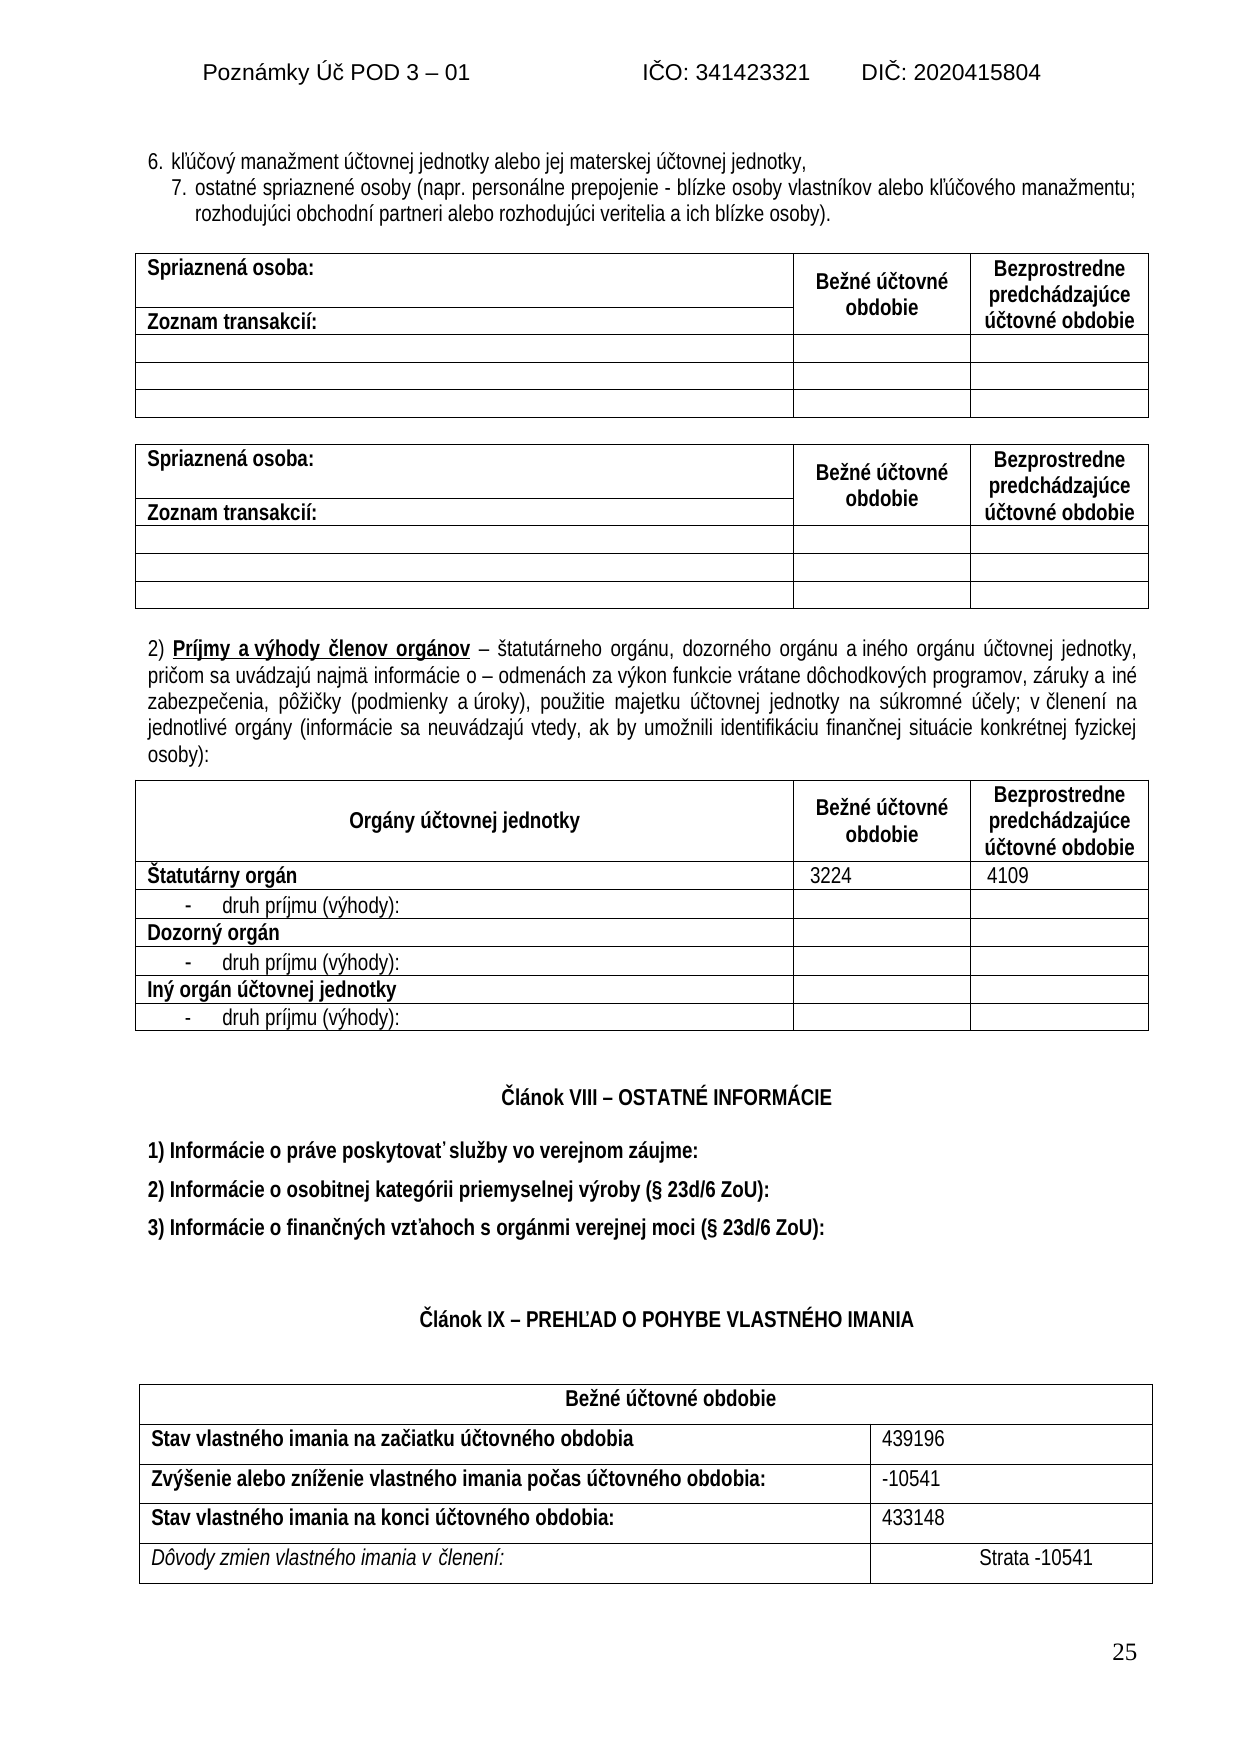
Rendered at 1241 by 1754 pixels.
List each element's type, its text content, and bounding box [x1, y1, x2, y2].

table_cell [971, 554, 1148, 581]
table_cell [794, 554, 970, 581]
table_cell [971, 363, 1148, 389]
text 2) Príjmy a výhody členov orgánov – štatutárneho orgánu, dozorného orgánu a iného orgánu účtovnej jednotky, pričom sa uvádzajú najmä informácie o – odmenách za výkon funkcie vrátane dôchodkových programov, záruky a iné zabezpečenia, pôžičky (podmienky a úroky), použitie majetku účtovnej jednotky na súkromné účely; v členení na jednotlivé orgány (informácie sa neuvádzajú vtedy, ak by umožnili identifikáciu finančnej situácie konkrétnej fyzickej osoby): [148, 635, 1137, 767]
table_cell Stav vlastného imania na začiatku účtovného obdobia [140, 1425, 870, 1463]
text Článok VIII – OSTATNÉ INFORMÁCIE [148, 1084, 1186, 1110]
table_cell [136, 335, 793, 362]
table_cell [971, 335, 1148, 362]
table_cell [136, 582, 793, 608]
table_cell Strata -10541 [871, 1544, 1152, 1583]
text 1) Informácie o práve poskytovať služby vo verejnom záujme: [148, 1137, 1186, 1163]
table_cell druh príjmu (výhody): [136, 947, 793, 975]
table_cell Štatutárny orgán [136, 862, 793, 889]
text 2) Informácie o osobitnej kategórii priemyselnej výroby (§ 23d/6 ZoU): [148, 1176, 1186, 1202]
table_header Bežné účtovné obdobie [794, 254, 970, 334]
table_cell Dôvody zmien vlastného imania v členení: [140, 1544, 870, 1583]
table_cell [971, 390, 1148, 417]
table_cell [971, 976, 1148, 1003]
table_cell [971, 526, 1148, 553]
table_cell [794, 526, 970, 553]
table_cell [794, 947, 970, 975]
list ostatné spriaznené osoby (napr. personálne prepojenie - blízke osoby vlastníkov alebo kľúčového manažmentu; rozhodujúci obchodní partneri alebo rozhodujúci veritelia a ich blízke osoby). [171, 174, 1137, 227]
table_cell druh príjmu (výhody): [136, 890, 793, 918]
table_header Orgány účtovnej jednotky [136, 781, 793, 861]
text Článok IX – PREHĽAD O POHYBE VLASTNÉHO IMANIA [148, 1306, 1186, 1332]
list kľúčový manažment účtovnej jednotky alebo jej materskej účtovnej jednotky, [148, 148, 1186, 174]
text 3) Informácie o finančných vzťahoch s orgánmi verejnej moci (§ 23d/6 ZoU): [148, 1214, 1186, 1241]
table_cell Stav vlastného imania na konci účtovného obdobia: [140, 1504, 870, 1543]
table_cell -10541 [871, 1465, 1152, 1503]
table_cell [971, 1004, 1148, 1030]
table_cell [971, 582, 1148, 608]
table_cell [794, 363, 970, 389]
table_cell [794, 976, 970, 1003]
table_header Bežné účtovné obdobie [794, 445, 970, 525]
table_cell [794, 582, 970, 608]
table_cell [136, 526, 793, 553]
table_cell Zvýšenie alebo zníženie vlastného imania počas účtovného obdobia: [140, 1465, 870, 1503]
table_cell Zoznam transakcií: [136, 499, 793, 525]
table_header Bežné účtovné obdobie [794, 781, 970, 861]
table_cell Iný orgán účtovnej jednotky [136, 976, 793, 1003]
table_header Spriaznená osoba: [136, 254, 793, 307]
table_cell Zoznam transakcií: [136, 308, 793, 334]
table_cell 3224 [794, 862, 970, 889]
table_header Bezprostredne predchádzajúce účtovné obdobie [971, 781, 1148, 861]
table_cell [971, 890, 1148, 918]
table_cell 439196 [871, 1425, 1152, 1463]
table_cell [794, 1004, 970, 1030]
table_cell [794, 335, 970, 362]
table_cell 4109 [971, 862, 1148, 889]
table_header Spriaznená osoba: [136, 445, 793, 498]
table_cell [971, 947, 1148, 975]
table_cell [794, 919, 970, 946]
table_cell [136, 554, 793, 581]
table_cell druh príjmu (výhody): [136, 1004, 793, 1030]
table_cell [971, 919, 1148, 946]
table_header Bežné účtovné obdobie [140, 1385, 1152, 1423]
table_cell Dozorný orgán [136, 919, 793, 946]
table_cell [136, 363, 793, 389]
table_header Bezprostredne predchádzajúce účtovné obdobie [971, 445, 1148, 525]
table_cell 433148 [871, 1504, 1152, 1543]
table_header Bezprostredne predchádzajúce účtovné obdobie [971, 254, 1148, 334]
table_cell [794, 390, 970, 417]
table_cell [136, 390, 793, 417]
table_cell [794, 890, 970, 918]
